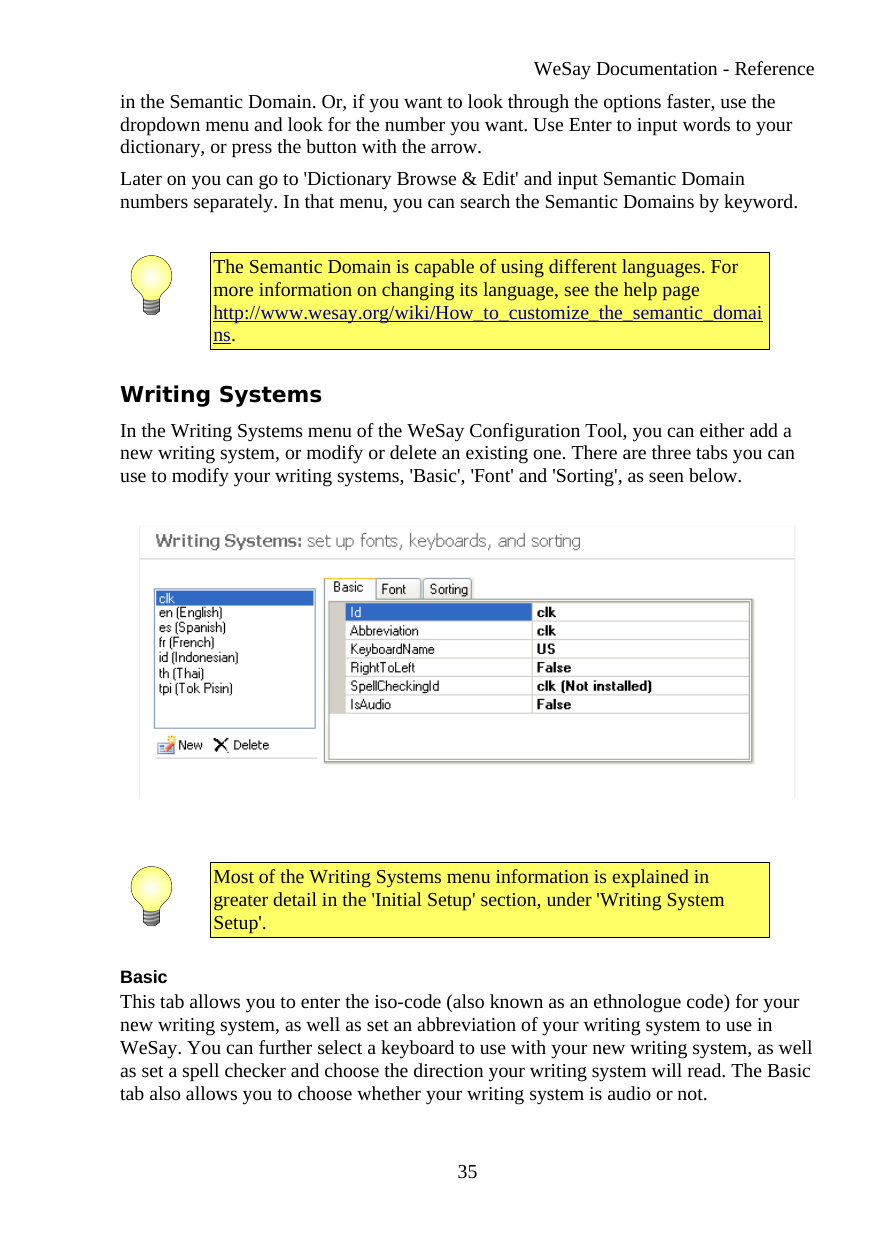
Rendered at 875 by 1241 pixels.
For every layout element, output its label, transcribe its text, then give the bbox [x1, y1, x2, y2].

picture [120, 865, 181, 926]
picture [120, 255, 181, 315]
subtitle Writing Systems [120, 382, 814, 408]
text This tab allows you to enter the iso-code (also known as an ethnologue code) for your new writing system, as well as set an abbreviation of your writing system to use in WeSay. You can further select a keyboard to use with your new writing system, as well as set a spell checker and choose the direction your writing system will read. The Basic tab also allows you to choose whether your writing system is audio or not. [120, 990, 814, 1104]
subtitle Basic [120, 967, 814, 987]
text In the Writing Systems menu of the WeSay Configuration Tool, you can either add a new writing system, or modify or delete an existing one. There are three tabs you can use to modify your writing systems, 'Basic', 'Font' and 'Sorting', as seen below. [120, 418, 814, 487]
text in the Semantic Domain. Or, if you want to look through the options faster, use the dropdown menu and look for the number you want. Use Enter to input words to your dictionary, or press the button with the arrow. [120, 90, 814, 158]
text The Semantic Domain is capable of using different languages. For more information on changing its language, see the help page http://www.wesay.org/wiki/How_to_customize_the_semantic_domains. [211, 253, 769, 349]
text Later on you can go to 'Dictionary Browse & Edit' and input Semantic Domain numbers separately. In that menu, you can search the Semantic Domains by keyword. [120, 167, 814, 213]
text Most of the Writing Systems menu information is explained in greater detail in the 'Initial Setup' section, under 'Writing System Setup'. [211, 863, 769, 937]
picture [139, 526, 796, 798]
